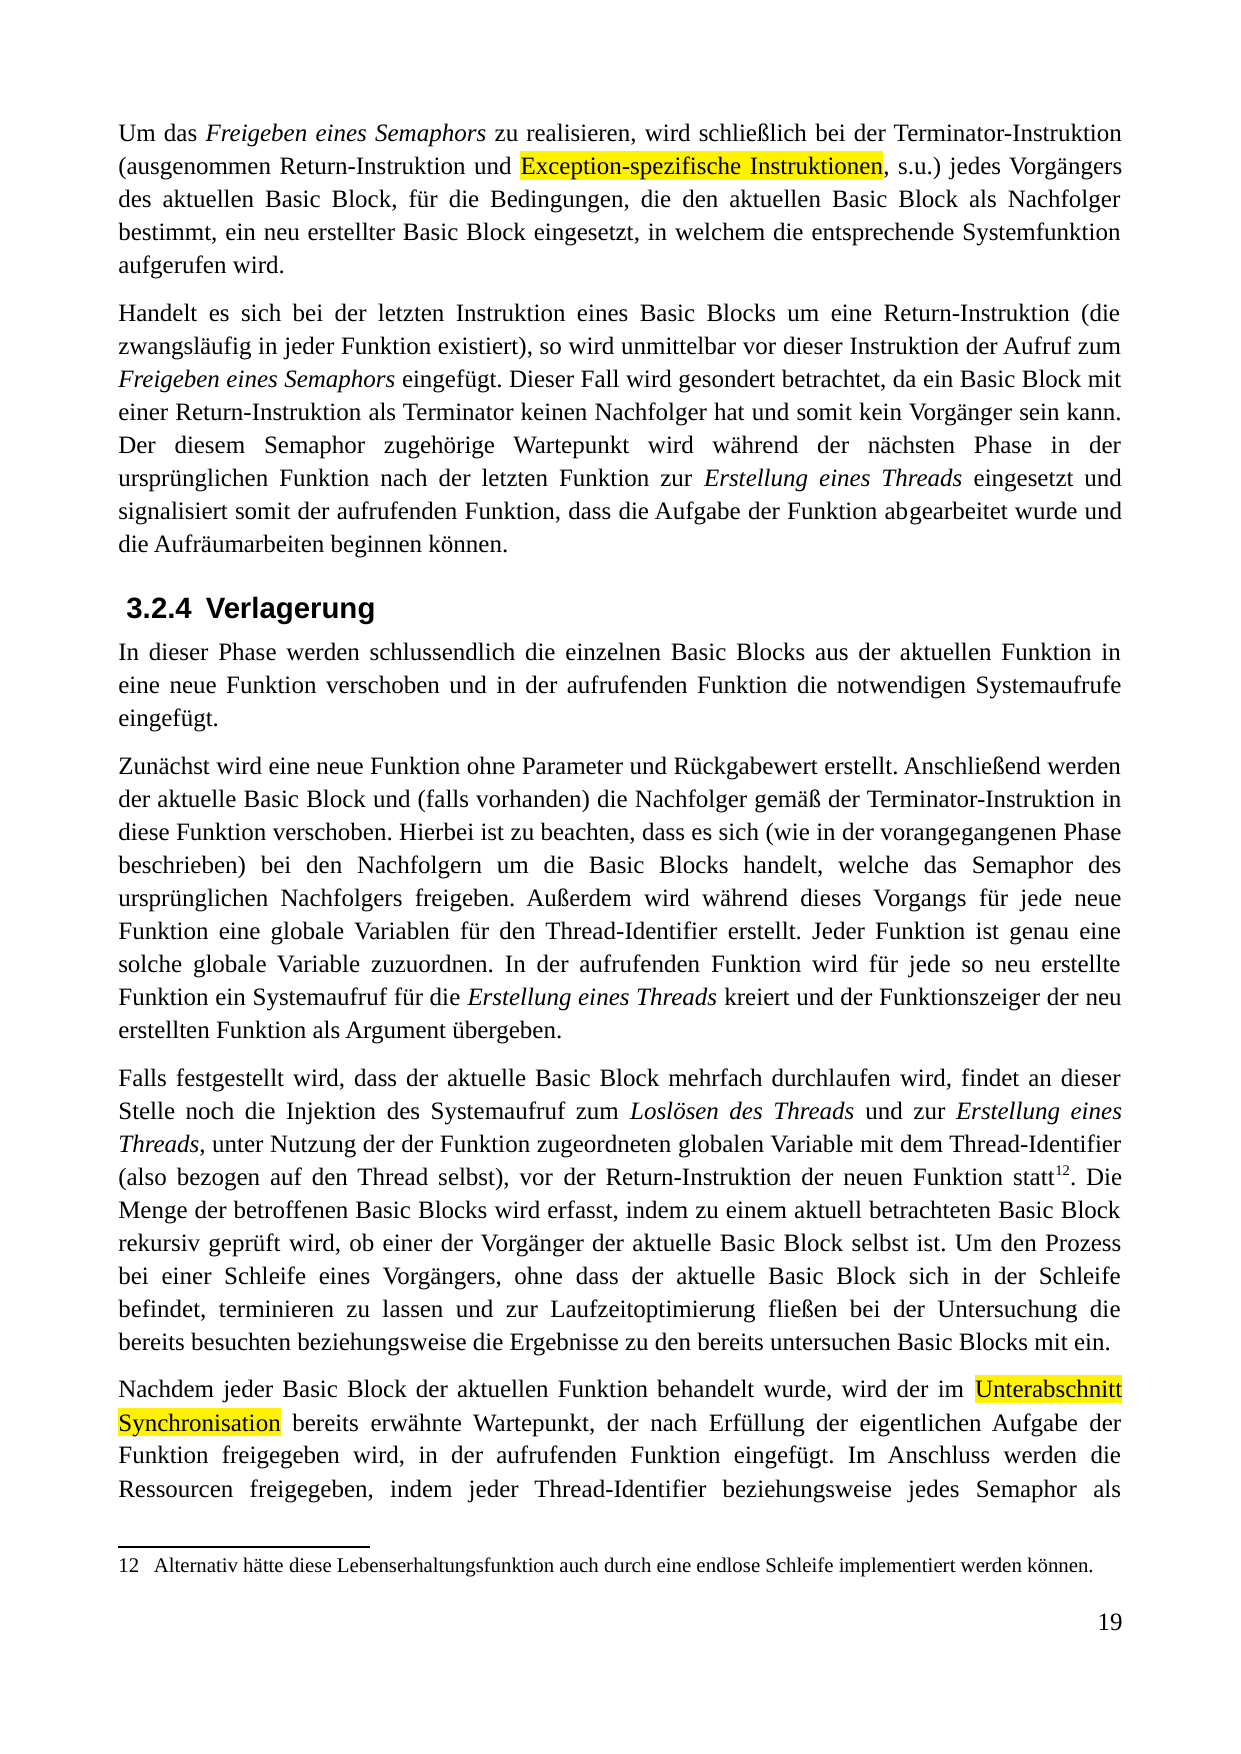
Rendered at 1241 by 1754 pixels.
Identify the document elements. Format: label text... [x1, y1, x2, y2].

text In dieser Phase werden schlussendlich die einzelnen Basic Blocks aus der aktuellen Funktion in eine neue Funktion verschoben und in der aufrufenden Funktion die notwendigen Systemaufrufe eingefügt. [118, 637, 1122, 732]
text Alternativ hätte diese Lebenserhaltungsfunktion auch durch eine endlose Schleife implementiert werden können. [118, 1553, 1122, 1577]
text Um das Freigeben eines Semaphors zu realisieren, wird schließlich bei der Terminator-Instruktion (ausgenommen Return-Instruktion und Exception-spezifische Instruktionen, s.u.) jedes Vorgängers des aktuellen Basic Block, für die Bedingungen, die den aktuellen Basic Block als Nachfolger bestimmt, ein neu erstellter Basic Block eingesetzt, in welchem die entsprechende Systemfunktion aufgerufen wird. [118, 118, 1122, 279]
subtitle Verlagerung [118, 591, 1122, 625]
text Nachdem jeder Basic Block der aktuellen Funktion behandelt wurde, wird der im Unterabschnitt Synchronisation bereits erwähnte Wartepunkt, der nach Erfüllung der eigentlichen Aufgabe der Funktion freigegeben wird, in der aufrufenden Funktion eingefügt. Im Anschluss werden die Ressourcen freigegeben, indem jeder Thread-Identifier beziehungsweise jedes Semaphor als [118, 1374, 1122, 1502]
text Handelt es sich bei der letzten Instruktion eines Basic Blocks um eine Return-Instruktion (die zwangsläufig in jeder Funktion existiert), so wird unmittelbar vor dieser Instruktion der Aufruf zum Freigeben eines Semaphors eingefügt. Dieser Fall wird gesondert betrachtet, da ein Basic Block mit einer Return-Instruktion als Terminator keinen Nachfolger hat und somit kein Vorgänger sein kann. Der diesem Semaphor zugehörige Wartepunkt wird während der nächsten Phase in der ursprünglichen Funktion nach der letzten Funktion zur Erstellung eines Threads eingesetzt und signalisiert somit der aufrufenden Funktion, dass die Aufgabe der Funktion abgearbeitet wurde und die Aufräumarbeiten beginnen können. [118, 298, 1122, 558]
text Falls festgestellt wird, dass der aktuelle Basic Block mehrfach durchlaufen wird, findet an dieser Stelle noch die Injektion des Systemaufruf zum Loslösen des Threads und zur Erstellung eines Threads, unter Nutzung der der Funktion zugeordneten globalen Variable mit dem Thread-Identifier (also bezogen auf den Thread selbst), vor der Return-Instruktion der neuen Funktion statt. Die Menge der betroffenen Basic Blocks wird erfasst, indem zu einem aktuell betrachteten Basic Block rekursiv geprüft wird, ob einer der Vorgänger der aktuelle Basic Block selbst ist. Um den Prozess bei einer Schleife eines Vorgängers, ohne dass der aktuelle Basic Block sich in der Schleife befindet, terminieren zu lassen und zur Laufzeitoptimierung fließen bei der Untersuchung die bereits besuchten beziehungsweise die Ergebnisse zu den bereits untersuchen Basic Blocks mit ein. [118, 1063, 1122, 1356]
text Zunächst wird eine neue Funktion ohne Parameter und Rückgabewert erstellt. Anschließend werden der aktuelle Basic Block und (falls vorhanden) die Nachfolger gemäß der Terminator-Instruktion in diese Funktion verschoben. Hierbei ist zu beachten, dass es sich (wie in der vorangegangenen Phase beschrieben) bei den Nachfolgern um die Basic Blocks handelt, welche das Semaphor des ursprünglichen Nachfolgers freigeben. Außerdem wird während dieses Vorgangs für jede neue Funktion eine globale Variablen für den Thread-Identifier erstellt. Jeder Funktion ist genau eine solche globale Variable zuzuordnen. In der aufrufenden Funktion wird für jede so neu erstellte Funktion ein Systemaufruf für die Erstellung eines Threads kreiert und der Funktionszeiger der neu erstellten Funktion als Argument übergeben. [118, 751, 1122, 1044]
